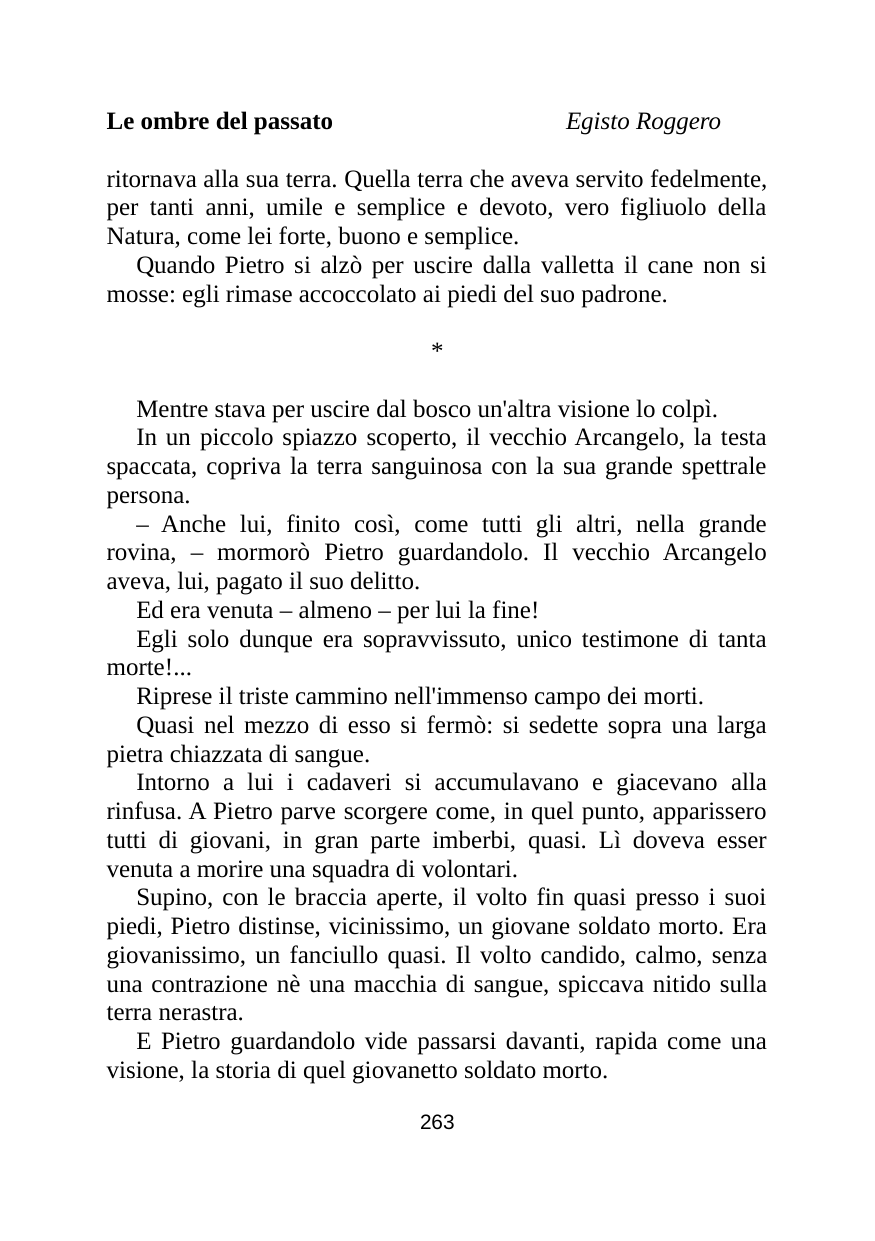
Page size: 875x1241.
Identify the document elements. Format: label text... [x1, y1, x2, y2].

text Mentre stava per uscire dal bosco un'altra visione lo colpì. [106, 394, 768, 422]
text Egli solo dunque era sopravvissuto, unico testimone di tanta morte!... [106, 624, 768, 681]
text Intorno a lui i cadaveri si accumulavano e giacevano alla rinfusa. A Pietro parve scorgere come, in quel punto, apparissero tutti di giovani, in gran parte imberbi, quasi. Lì doveva esser venuta a morire una squadra di volontari. [106, 767, 768, 882]
text Supino, con le braccia aperte, il volto fin quasi presso i suoi piedi, Pietro distinse, vicinissimo, un giovane soldato morto. Era giovanissimo, un fanciullo quasi. Il volto candido, calmo, senza una contrazione nè una macchia di sangue, spiccava nitido sulla terra nerastra. [106, 882, 768, 1026]
text Riprese il triste cammino nell'immenso campo dei morti. [106, 681, 768, 710]
text – Anche lui, finito così, come tutti gli altri, nella grande rovina, – mormorò Pietro guardandolo. Il vecchio Arcangelo aveva, lui, pagato il suo delitto. [106, 509, 768, 595]
text Ed era venuta – almeno – per lui la fine! [106, 595, 768, 624]
text In un piccolo spiazzo scoperto, il vecchio Arcangelo, la testa spaccata, copriva la terra sanguinosa con la sua grande spettrale persona. [106, 422, 768, 509]
text Quando Pietro si alzò per uscire dalla valletta il cane non si mosse: egli rimase accoccolato ai piedi del suo padrone. [106, 250, 768, 307]
text E Pietro guardandolo vide passarsi davanti, rapida come una visione, la storia di quel giovanetto soldato morto. [106, 1026, 768, 1084]
text Quasi nel mezzo di esso si fermò: si sedette sopra una larga pietra chiazzata di sangue. [106, 710, 768, 767]
text ritornava alla sua terra. Quella terra che aveva servito fedelmente, per tanti anni, umile e semplice e devoto, vero figliuolo della Natura, come lei forte, buono e semplice. [106, 164, 768, 250]
text * [106, 336, 768, 365]
